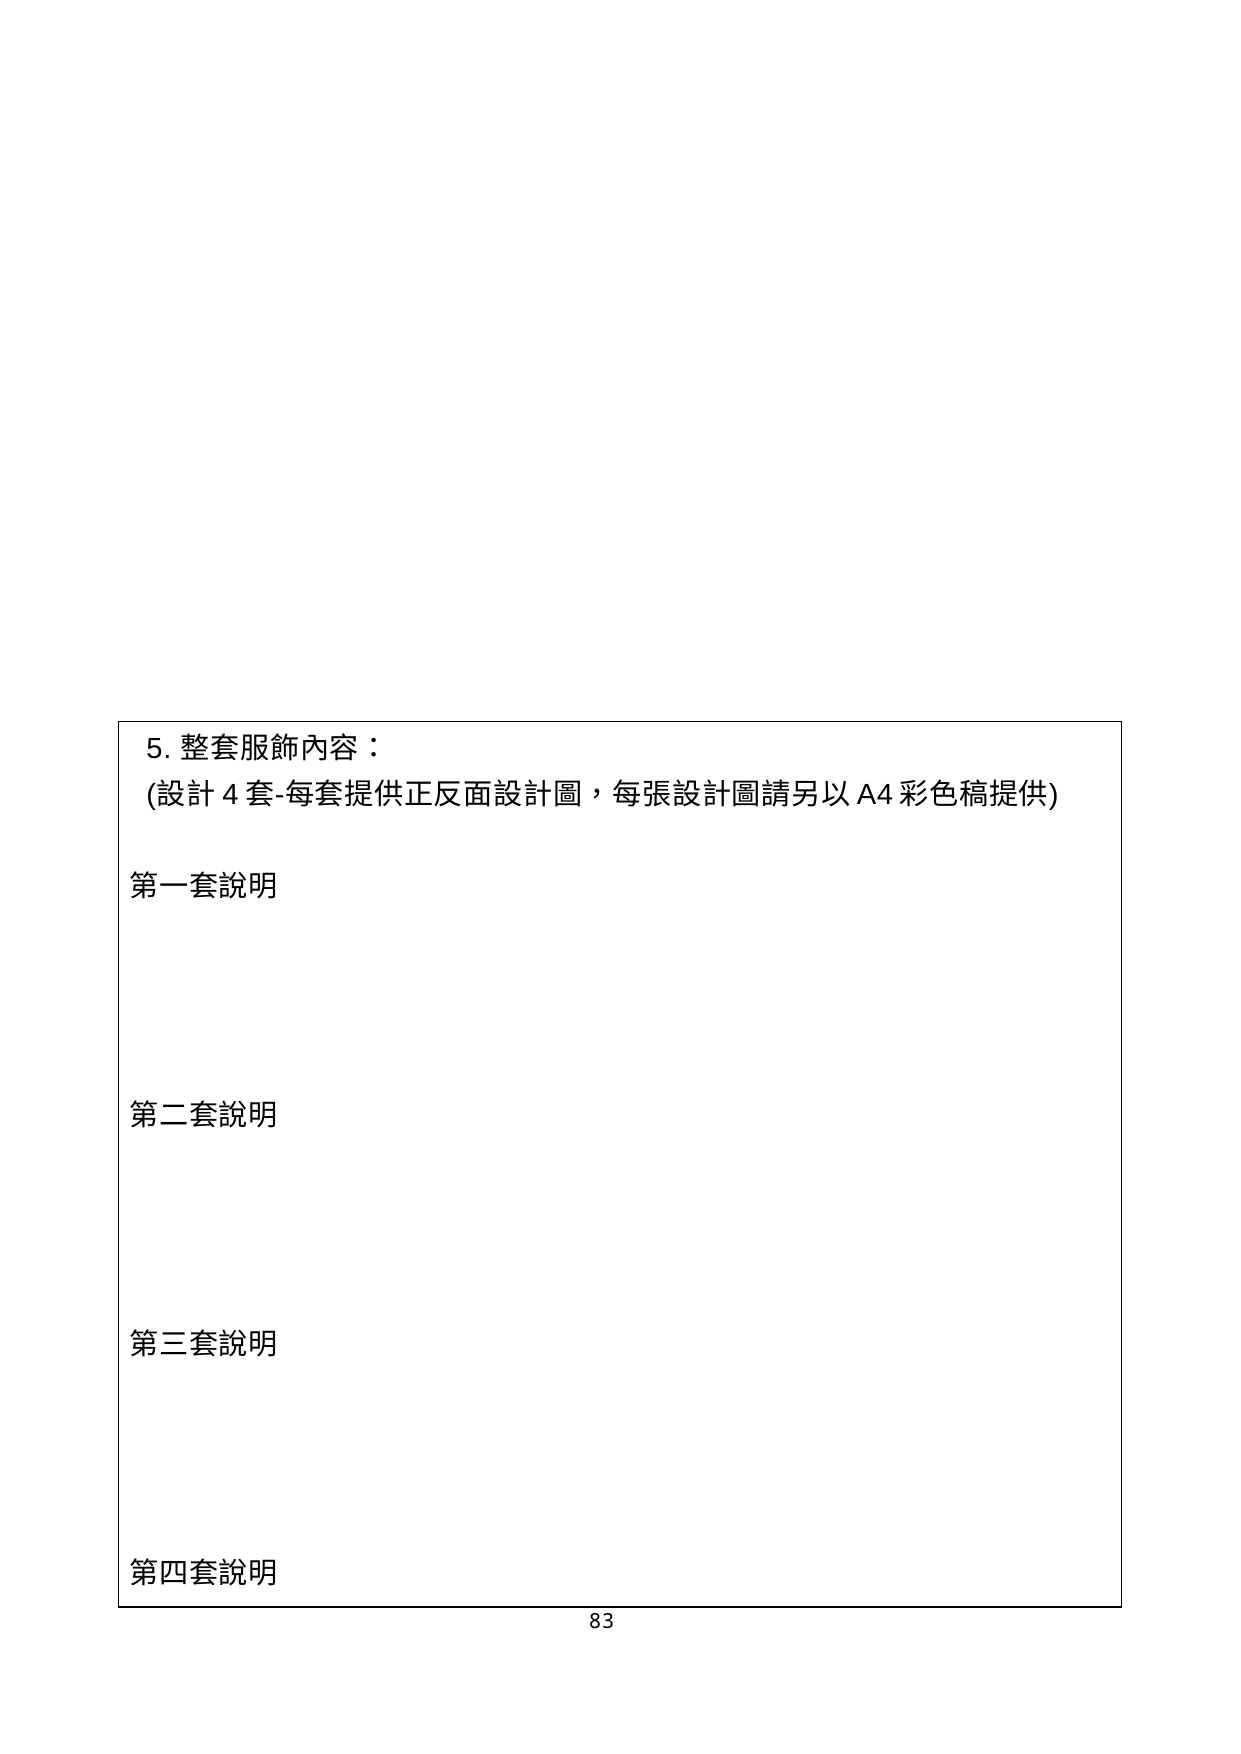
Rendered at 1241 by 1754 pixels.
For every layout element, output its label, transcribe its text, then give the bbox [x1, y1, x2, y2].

table_cell 5. 整套服飾內容： (設計4套-每套提供正反面設計圖，每張設計圖請另以A4彩色稿提供) 第一套說明 第二套說明 第三套說明 第四套說明 [119, 722, 1121, 1606]
